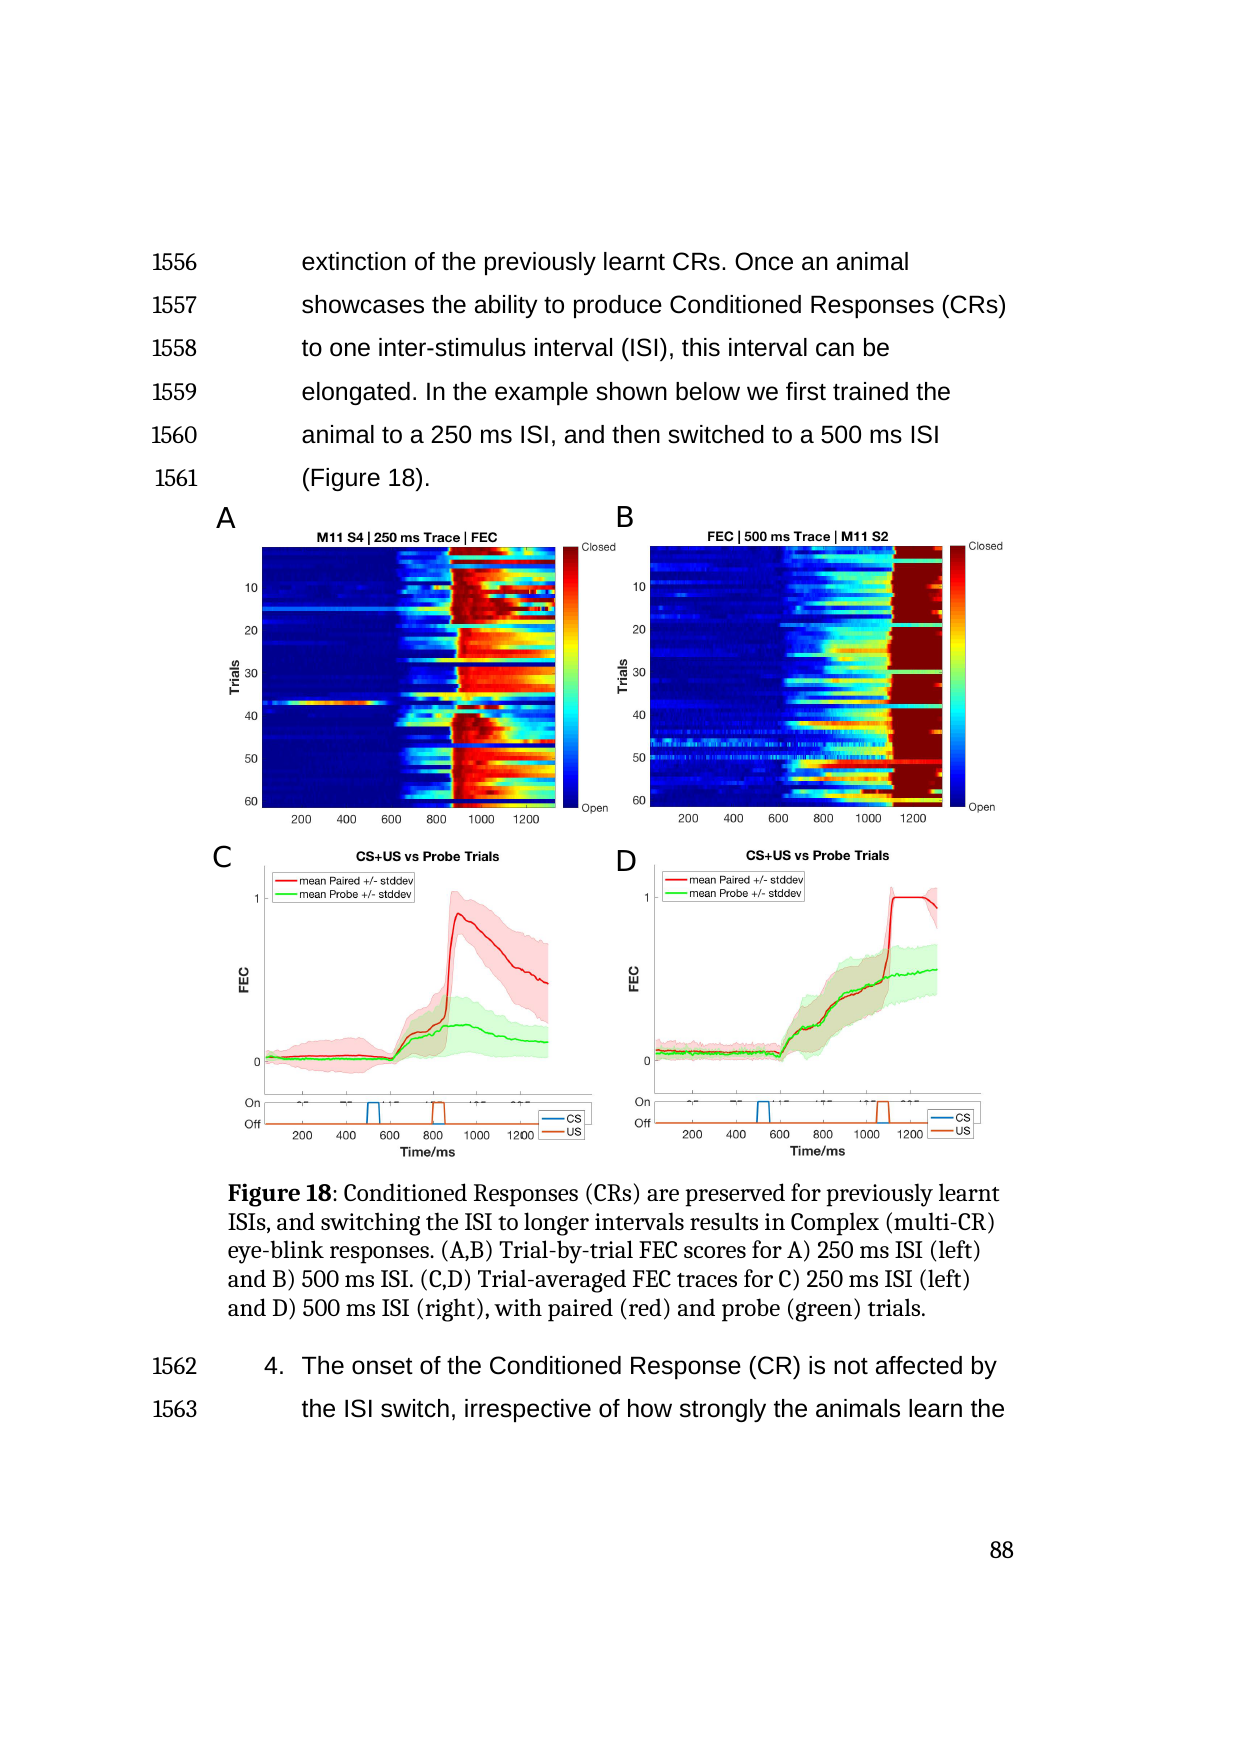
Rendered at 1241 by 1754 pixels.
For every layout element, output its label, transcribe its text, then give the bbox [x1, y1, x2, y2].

list Figure 18: Conditioned Responses (CRs) are preserved for previously learnt ISIs, and switching the ISI to longer intervals results in Complex (multi-CR) eye-blink responses. (A,B) Trial-by-trial FEC scores for A) 250 ms ISI (left) and B) 500 ms ISI. (C,D) Trial-averaged FEC traces for C) 250 ms ISI (left) and D) 500 ms ISI (right), with paired (red) and probe (green) trials. [228, 518, 1015, 1323]
list extinction of the previously learnt CRs. Once an animal showcases the ability to produce Conditioned Responses (CRs) to one inter-stimulus interval (ISI), this interval can be elongated. In the example shown below we first trained the animal to a 250 ms ISI, and then switched to a 500 ms ISI (Figure 18). [264, 247, 1014, 492]
list The onset of the Conditioned Response (CR) is not affected by the ISI switch, irrespective of how strongly the animals learn the [264, 1323, 1014, 1423]
